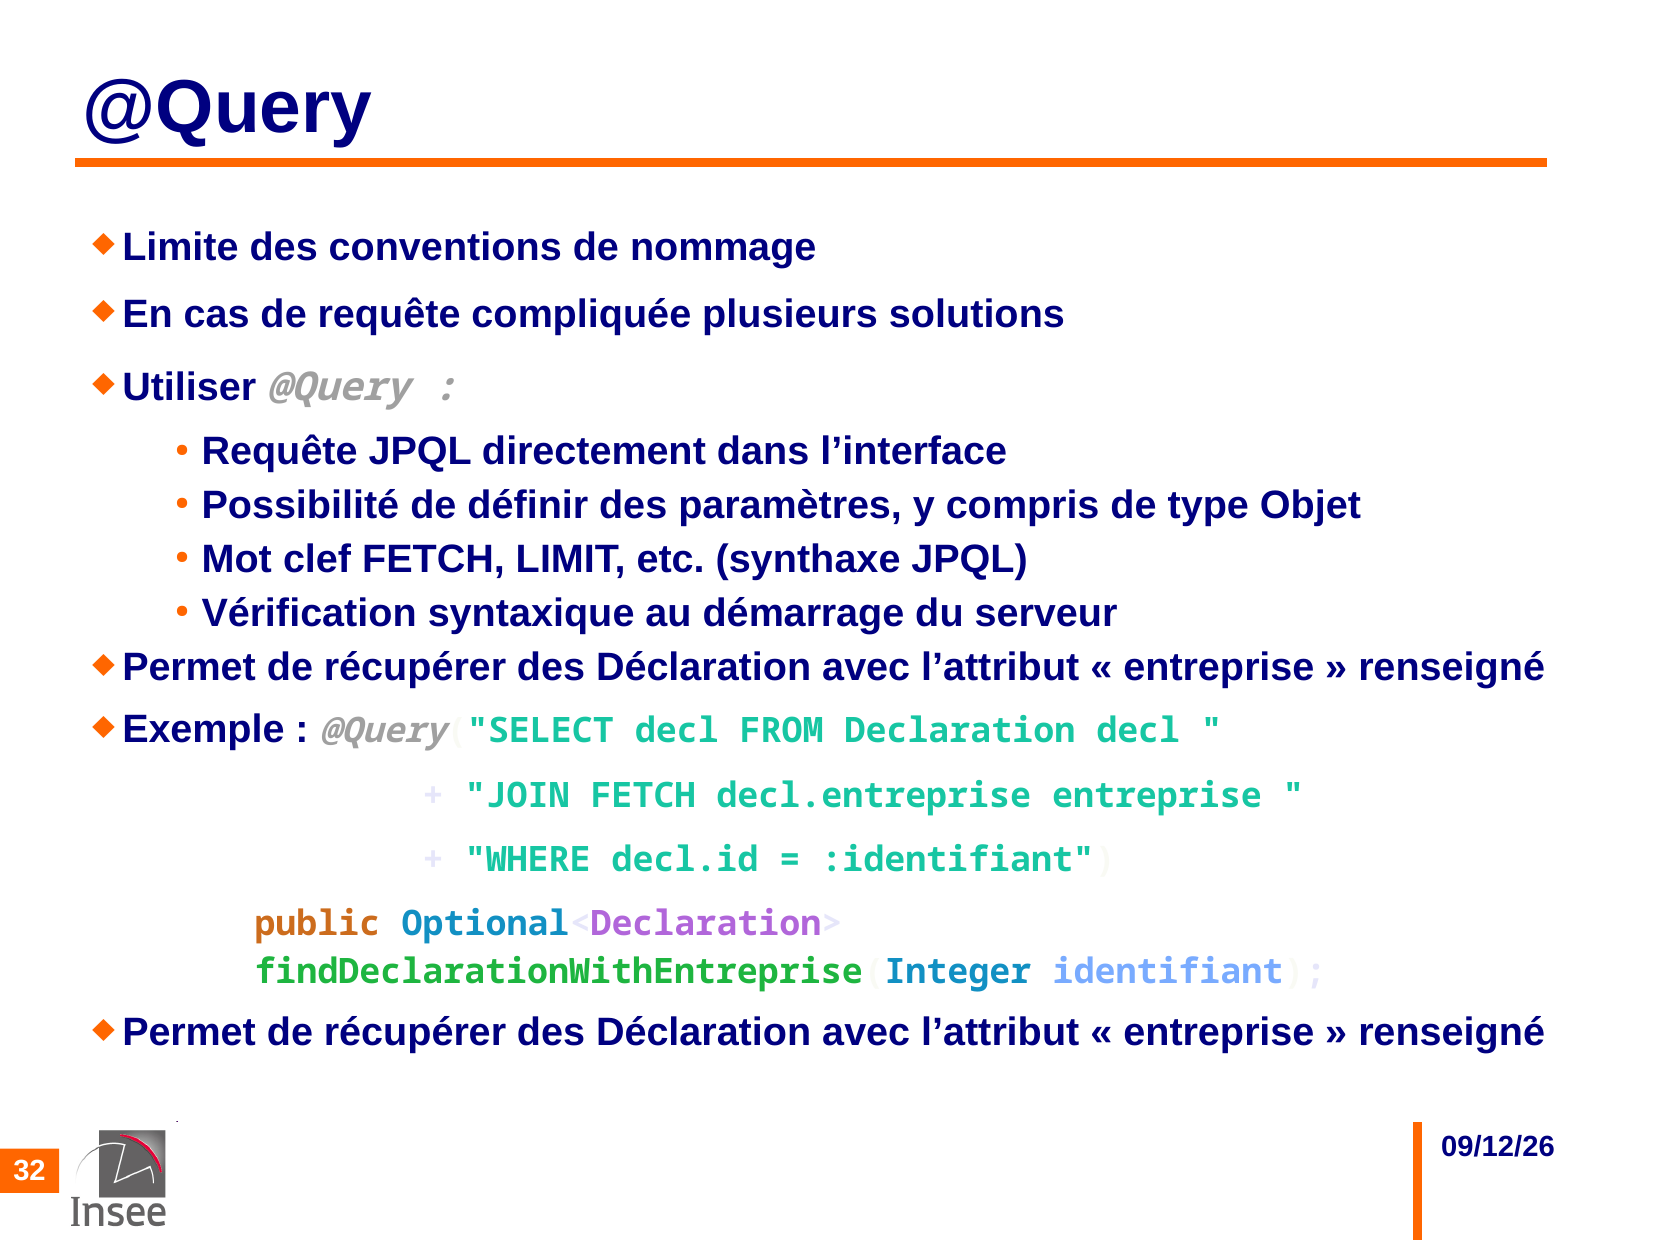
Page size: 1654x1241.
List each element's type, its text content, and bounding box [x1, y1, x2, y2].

list Limite des conventions de nommage En cas de requête compliquée plusieurs solutions Utiliser @Query : Requête JPQL directement dans l’interface Possibilité de définir des paramètres, y compris de type Objet Mot clef FETCH, LIMIT, etc. (synthaxe JPQL) Vérification syntaxique au démarrage du serveur Permet de récupérer des Déclaration avec l’attribut « entreprise » renseigné Exemple : @Query("SELECT decl FROM Declaration decl " + "JOIN FETCH decl.entreprise entreprise " + "WHERE decl.id = :identifiant") public Optional<Declaration> findDeclarationWithEntreprise(Integer identifiant); Permet de récupérer des Déclaration avec l’attribut « entreprise » renseigné [82, 224, 1571, 1099]
picture [62, 1121, 178, 1241]
title @Query [82, 49, 1619, 163]
